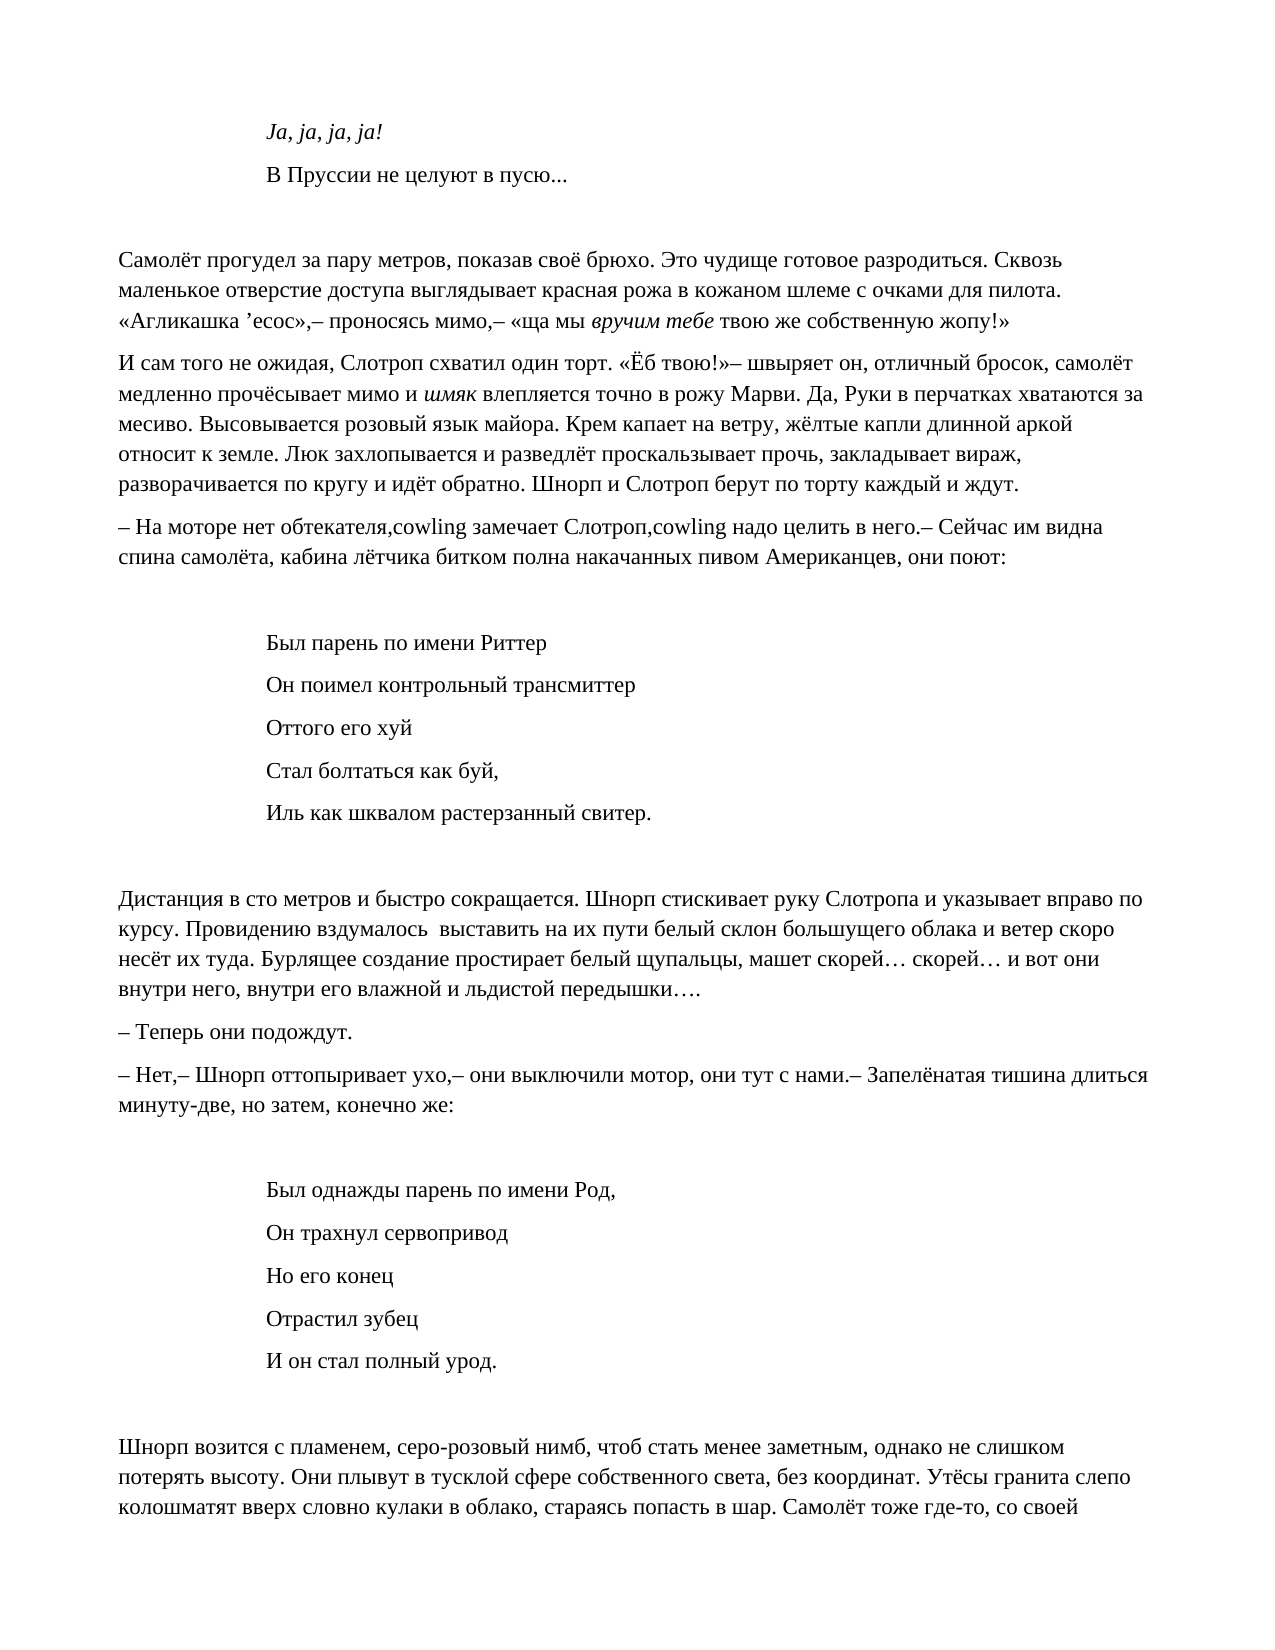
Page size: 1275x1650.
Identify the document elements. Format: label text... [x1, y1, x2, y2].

text Стал болтаться как буй, [266, 757, 1157, 783]
text Был однажды парень по имени Род, [266, 1176, 1157, 1203]
text – Нет,– Шнорп оттопыривает ухо,– они выключили мотор, они тут с нами.– Запелёнатая тишина длиться минуту-две, но затем, конечно же: [118, 1061, 1157, 1117]
text Дистанция в сто метров и быстро сокращается. Шнорп стискивает руку Слотропа и указывает вправо по курсу. Провидению вздумалось выставить на их пути белый склон большущего облака и ветер скоро несёт их туда. Бурлящее создание простирает белый щупальцы, машет скорей… скорей… и вот они внутри него, внутри его влажной и льдистой передышки…. [118, 885, 1157, 1002]
text – На моторе нет обтекателя,cowling замечает Слотроп,cowling надо целить в него.– Сейчас им видна спина самолёта, кабина лётчика битком полна накачанных пивом Американцев, они поют: [118, 513, 1157, 569]
text Иль как шквалом растерзанный свитер. [266, 799, 1157, 826]
text Самолёт прогудел за пару метров, показав своё брюхо. Это чудище готовое разродиться. Сквозь маленькое отверстие доступа выглядывает красная рожа в кожаном шлеме с очками для пилота. «Агликашка ’есос»,– проносясь мимо,– «ща мы вручим тебе твою же собственную жопу!» [118, 246, 1157, 333]
text Оттого его хуй [266, 714, 1157, 740]
text Шнорп возится с пламенем, серо-розовый нимб, чтоб стать менее заметным, однако не слишком потерять высоту. Они плывут в тусклой сфере собственного света, без координат. Утёсы гранита слепо колошматят вверх словно кулаки в облако, стараясь попасть в шар. Самолёт тоже где-то, со своей [118, 1433, 1157, 1519]
text Ja, ja, ja, ja! [266, 118, 1157, 144]
text И он стал полный урод. [266, 1347, 1157, 1374]
text Он поимел контрольный трансмиттер [266, 671, 1157, 698]
text Отрастил зубец [266, 1304, 1157, 1331]
text – Теперь они подождут. [118, 1018, 1157, 1044]
text В Пруссии не целуют в пусю... [266, 161, 1157, 187]
text Был парень по имени Риттер [266, 628, 1157, 655]
text Но его конец [266, 1262, 1157, 1288]
text Он трахнул сервопривод [266, 1219, 1157, 1246]
text И сам того не ожидая, Слотроп схватил один торт. «Ёб твою!»– швыряет он, отличный бросок, самолёт медленно прочёсывает мимо и шмяк влепляется точно в рожу Марви. Да, Руки в перчатках хватаются за месиво. Высовывается розовый язык майора. Крем капает на ветру, жёлтые капли длинной аркой относит к земле. Люк захлопывается и разведлёт проскальзывает прочь, закладывает вираж, разворачивается по кругу и идёт обратно. Шнорп и Слотроп берут по торту каждый и ждут. [118, 349, 1157, 497]
